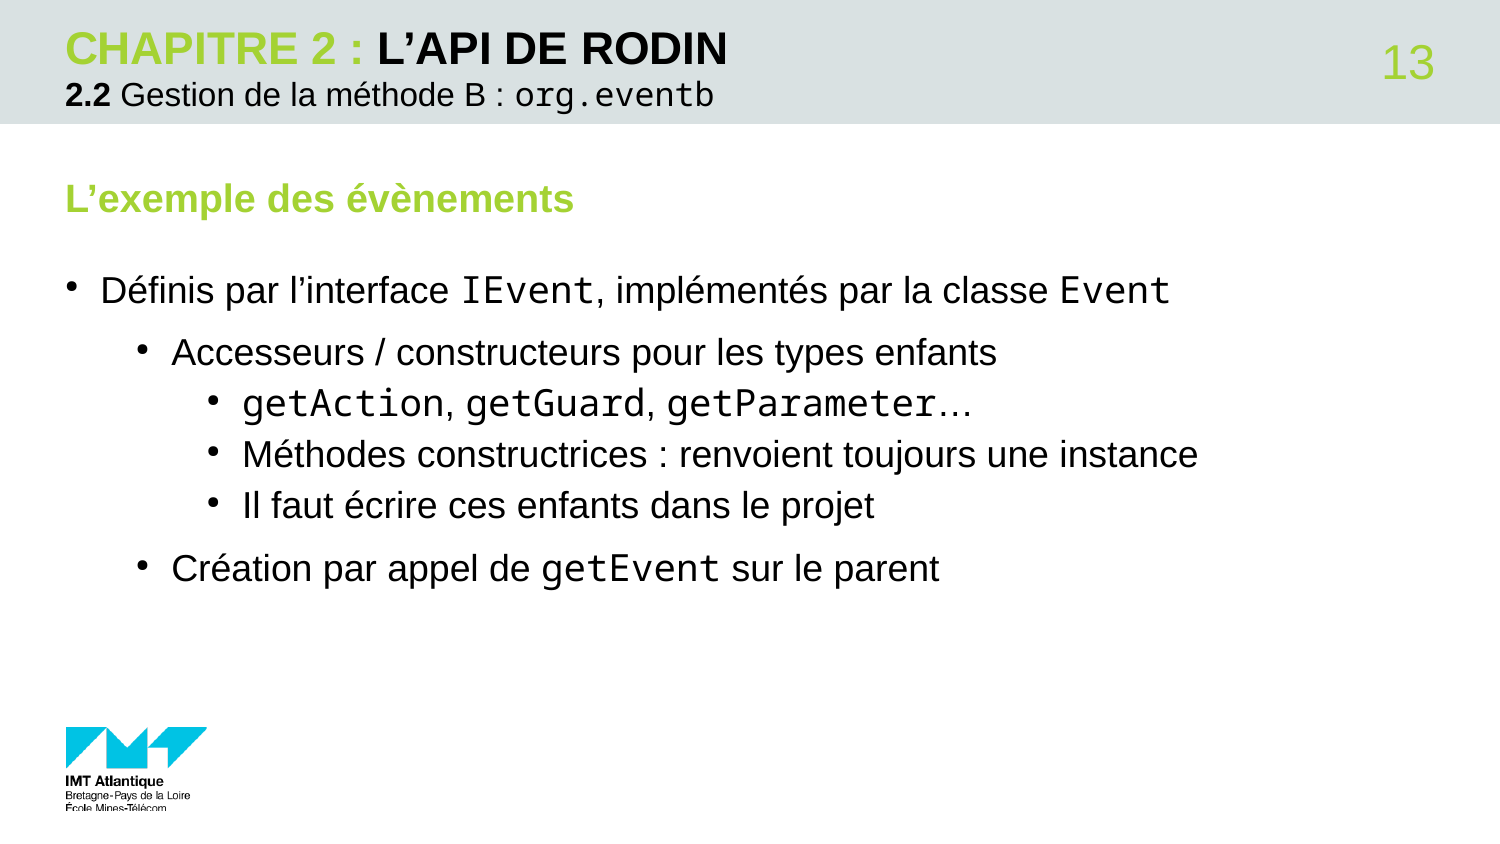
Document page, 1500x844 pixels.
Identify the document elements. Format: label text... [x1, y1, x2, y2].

list L’exemple des évènements Définis par l’interface IEvent, implémentés par la classe Event Accesseurs / constructeurs pour les types enfants getAction, getGuard, getParameter… Méthodes constructrices : renvoient toujours une instance Il faut écrire ces enfants dans le projet Création par appel de getEvent sur le parent [64, 173, 1437, 715]
list 2.2 Gestion de la méthode B : org.eventb [64, 72, 1252, 118]
slide_number [1251, 35, 1437, 85]
title CHAPITRE 2 : L’API de Rodin [64, 0, 1252, 72]
